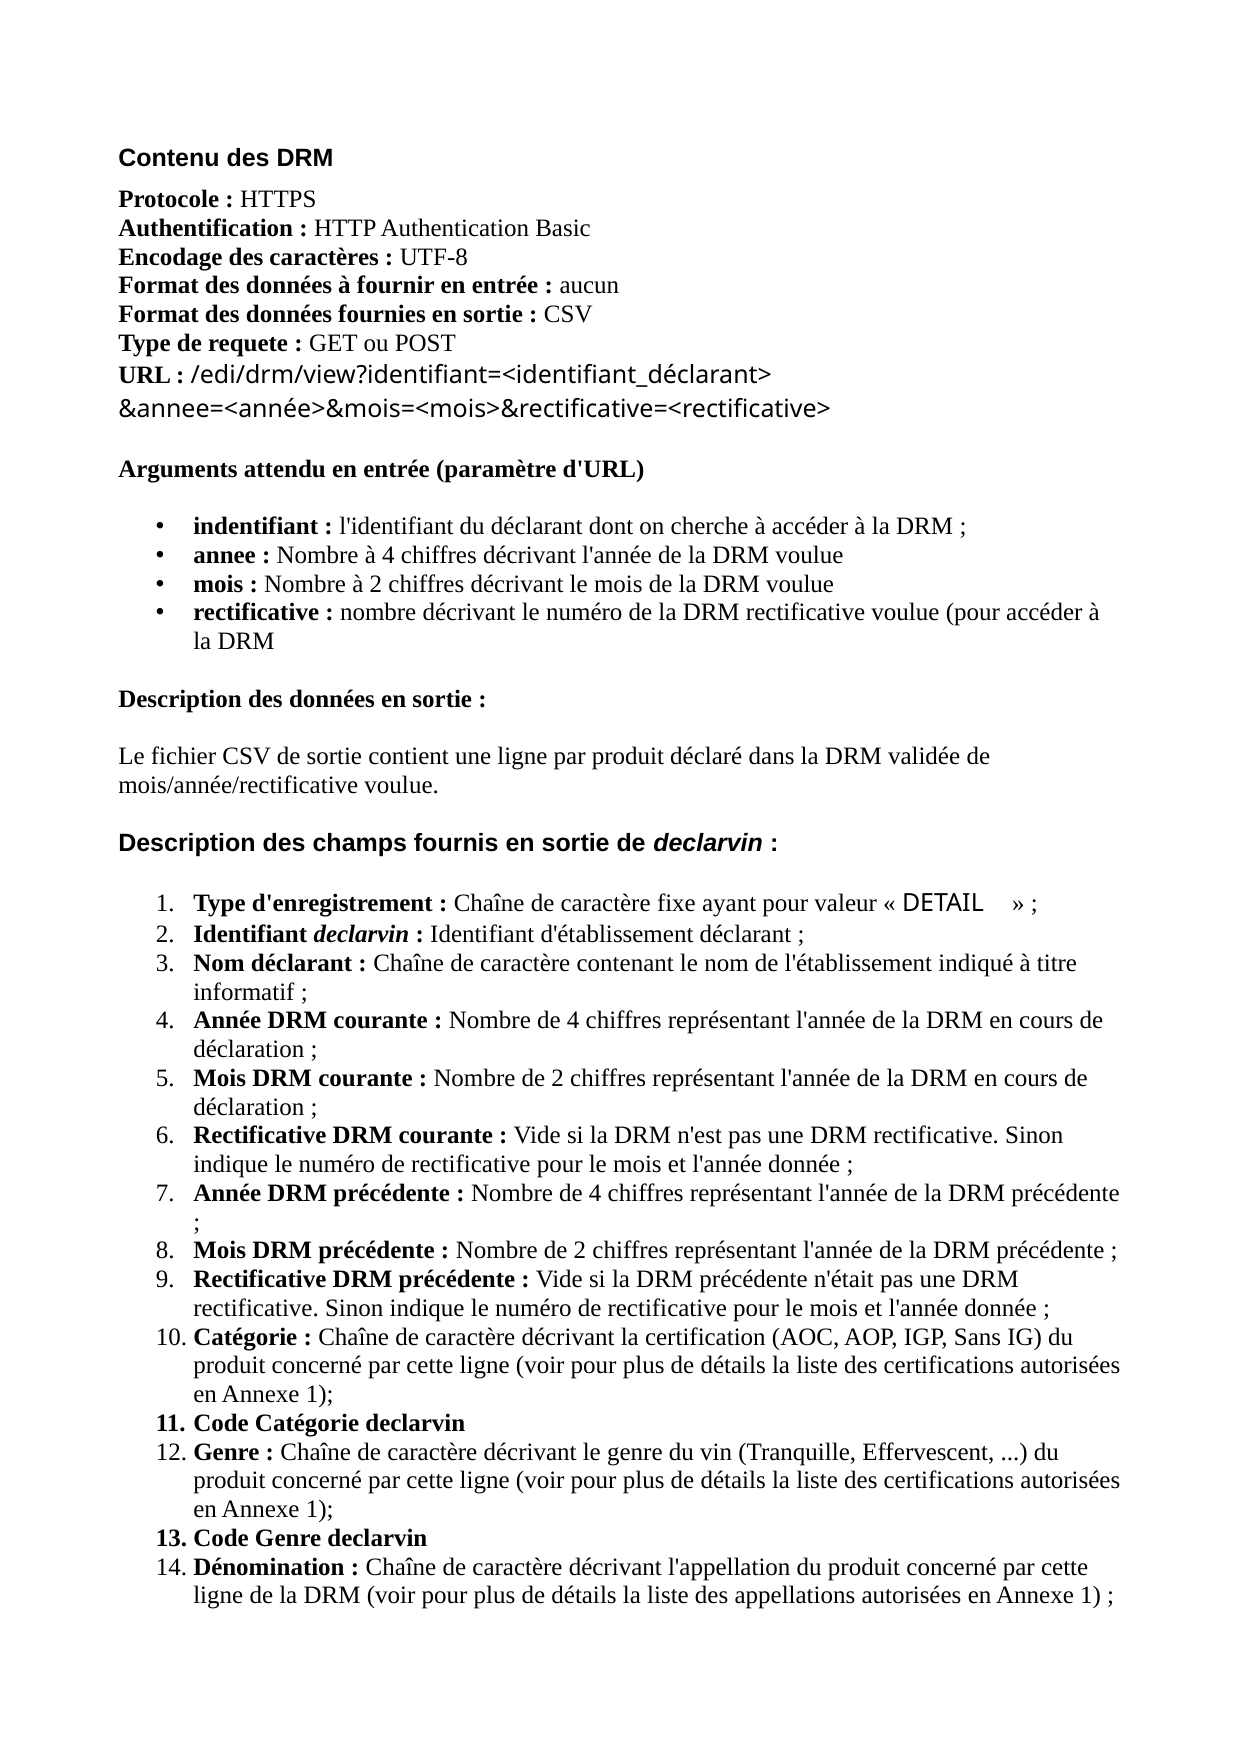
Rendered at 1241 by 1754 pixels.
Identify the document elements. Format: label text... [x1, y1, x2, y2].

list Type d'enregistrement : Chaîne de caractère fixe ayant pour valeur « DETAIL » ; [156, 885, 1122, 919]
list Année DRM précédente : Nombre de 4 chiffres représentant l'année de la DRM précédente ; [156, 1178, 1122, 1235]
text Description des données en sortie : [118, 684, 1122, 712]
list Rectificative DRM courante : Vide si la DRM n'est pas une DRM rectificative. Sinon indique le numéro de rectificative pour le mois et l'année donnée ; [156, 1120, 1122, 1178]
text Protocole : HTTPS [118, 184, 1122, 213]
text Format des données à fournir en entrée : aucun [118, 271, 1122, 299]
list indentifiant : l'identifiant du déclarant dont on cherche à accéder à la DRM ; [156, 511, 1122, 540]
list Identifiant declarvin : Identifiant d'établissement déclarant ; [156, 919, 1122, 948]
list Code Genre declarvin [156, 1523, 1122, 1552]
text Le fichier CSV de sortie contient une ligne par produit déclaré dans la DRM validée de mois/année/rectificative voulue. [118, 741, 1122, 799]
subtitle Contenu des DRM [118, 143, 1122, 172]
list annee : Nombre à 4 chiffres décrivant l'année de la DRM voulue [156, 540, 1122, 569]
text URL : /edi/drm/view?identifiant=<identifiant_déclarant> &annee=<année>&mois=<mois>&rectificative=<rectificative> [118, 357, 1122, 425]
list mois : Nombre à 2 chiffres décrivant le mois de la DRM voulue [156, 569, 1122, 597]
list Nom déclarant : Chaîne de caractère contenant le nom de l'établissement indiqué à titre informatif ; [156, 948, 1122, 1005]
text Description des champs fournis en sortie de declarvin : [118, 827, 1122, 856]
text Type de requete : GET ou POST [118, 328, 1122, 357]
list Rectificative DRM précédente : Vide si la DRM précédente n'était pas une DRM rectificative. Sinon indique le numéro de rectificative pour le mois et l'année donnée ; [156, 1264, 1122, 1322]
list Catégorie : Chaîne de caractère décrivant la certification (AOC, AOP, IGP, Sans IG) du produit concerné par cette ligne (voir pour plus de détails la liste des certifications autorisées en Annexe 1); [156, 1322, 1122, 1408]
text Arguments attendu en entrée (paramètre d'URL) [118, 454, 1122, 482]
list Mois DRM courante : Nombre de 2 chiffres représentant l'année de la DRM en cours de déclaration ; [156, 1063, 1122, 1120]
list Mois DRM précédente : Nombre de 2 chiffres représentant l'année de la DRM précédente ; [156, 1235, 1122, 1264]
list Dénomination : Chaîne de caractère décrivant l'appellation du produit concerné par cette ligne de la DRM (voir pour plus de détails la liste des appellations autorisées en Annexe 1) ; [156, 1552, 1122, 1609]
text Authentification : HTTP Authentication Basic [118, 213, 1122, 242]
list Genre : Chaîne de caractère décrivant le genre du vin (Tranquille, Effervescent, ...) du produit concerné par cette ligne (voir pour plus de détails la liste des certifications autorisées en Annexe 1); [156, 1437, 1122, 1523]
list Année DRM courante : Nombre de 4 chiffres représentant l'année de la DRM en cours de déclaration ; [156, 1005, 1122, 1063]
list rectificative : nombre décrivant le numéro de la DRM rectificative voulue (pour accéder à la DRM [156, 597, 1122, 655]
text Format des données fournies en sortie : CSV [118, 299, 1122, 328]
text Encodage des caractères : UTF-8 [118, 242, 1122, 271]
list Code Catégorie declarvin [156, 1408, 1122, 1437]
